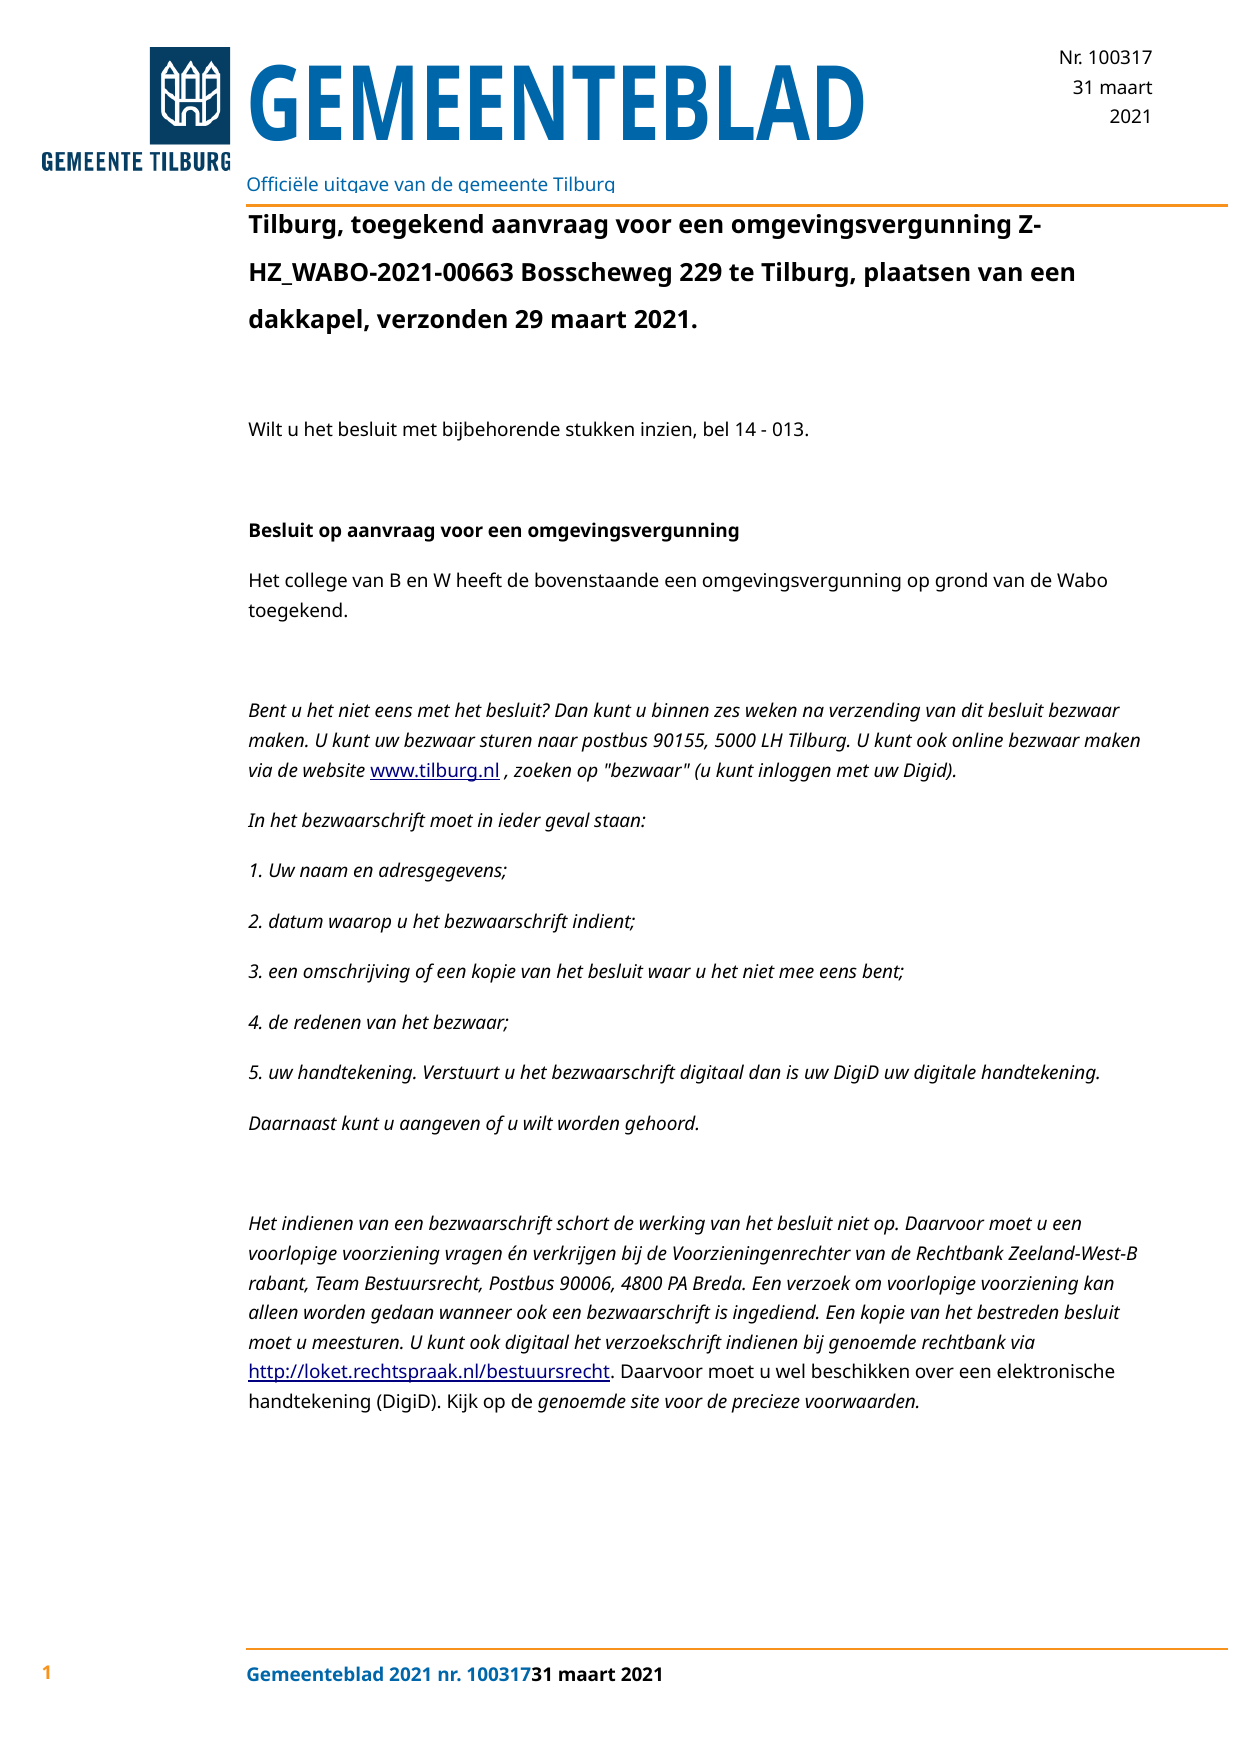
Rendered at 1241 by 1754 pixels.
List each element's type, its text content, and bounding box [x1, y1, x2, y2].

text In het bezwaarschrift moet in ieder geval staan: [248, 807, 1152, 833]
text Het indienen van een bezwaarschrift schort de werking van het besluit niet op. Daarvoor moet u een voorlopige voorziening vragen én verkrijgen bij de Voorzieningenrechter van de Rechtbank Zeeland-West-B rabant, Team Bestuursrecht, Postbus 90006, 4800 PA Breda. Een verzoek om voorlopige voorziening kan alleen worden gedaan wanneer ook een bezwaarschrift is ingediend. Een kopie van het bestreden besluit moet u meesturen. U kunt ook digitaal het verzoekschrift indienen bij genoemde rechtbank via http://loket.rechtspraak.nl/bestuursrecht. Daarvoor moet u wel beschikken over een elektronische handtekening (DigiD). Kijk op de genoemde site voor de precieze voorwaarden. [248, 1211, 1152, 1414]
text Daarnaast kunt u aangeven of u wilt worden gehoord. [248, 1110, 1152, 1135]
text 3. een omschrijving of een kopie van het besluit waar u het niet mee eens bent; [248, 958, 1152, 984]
text Bent u het niet eens met het besluit? Dan kunt u binnen zes weken na verzending van dit besluit bezwaar maken. U kunt uw bezwaar sturen naar postbus 90155, 5000 LH Tilburg. U kunt ook online bezwaar maken via de website www.tilburg.nl , zoeken op "bezwaar" (u kunt inloggen met uw Digid). [248, 698, 1152, 782]
text Wilt u het besluit met bijbehorende stukken inzien, bel 14 - 013. [248, 416, 1152, 442]
text 1. Uw naam en adresgegevens; [248, 858, 1152, 883]
text Het college van B en W heeft de bovenstaande een omgevingsvergunning op grond van de Wabo toegekend. [248, 567, 1152, 622]
text 2. datum waarop u het bezwaarschrift indient; [248, 908, 1152, 934]
text Tilburg, toegekend aanvraag voor een omgevingsvergunning Z-HZ_WABO-2021-00663 Bosscheweg 229 te Tilburg, plaatsen van een dakkapel, verzonden 29 maart 2021. [248, 207, 1152, 336]
picture [41, 47, 231, 172]
text 5. uw handtekening. Verstuurt u het bezwaarschrift digitaal dan is uw DigiD uw digitale handtekening. [248, 1059, 1152, 1085]
text 4. de redenen van het bezwaar; [248, 1009, 1152, 1034]
text Besluit op aanvraag voor een omgevingsvergunning [248, 517, 1152, 542]
